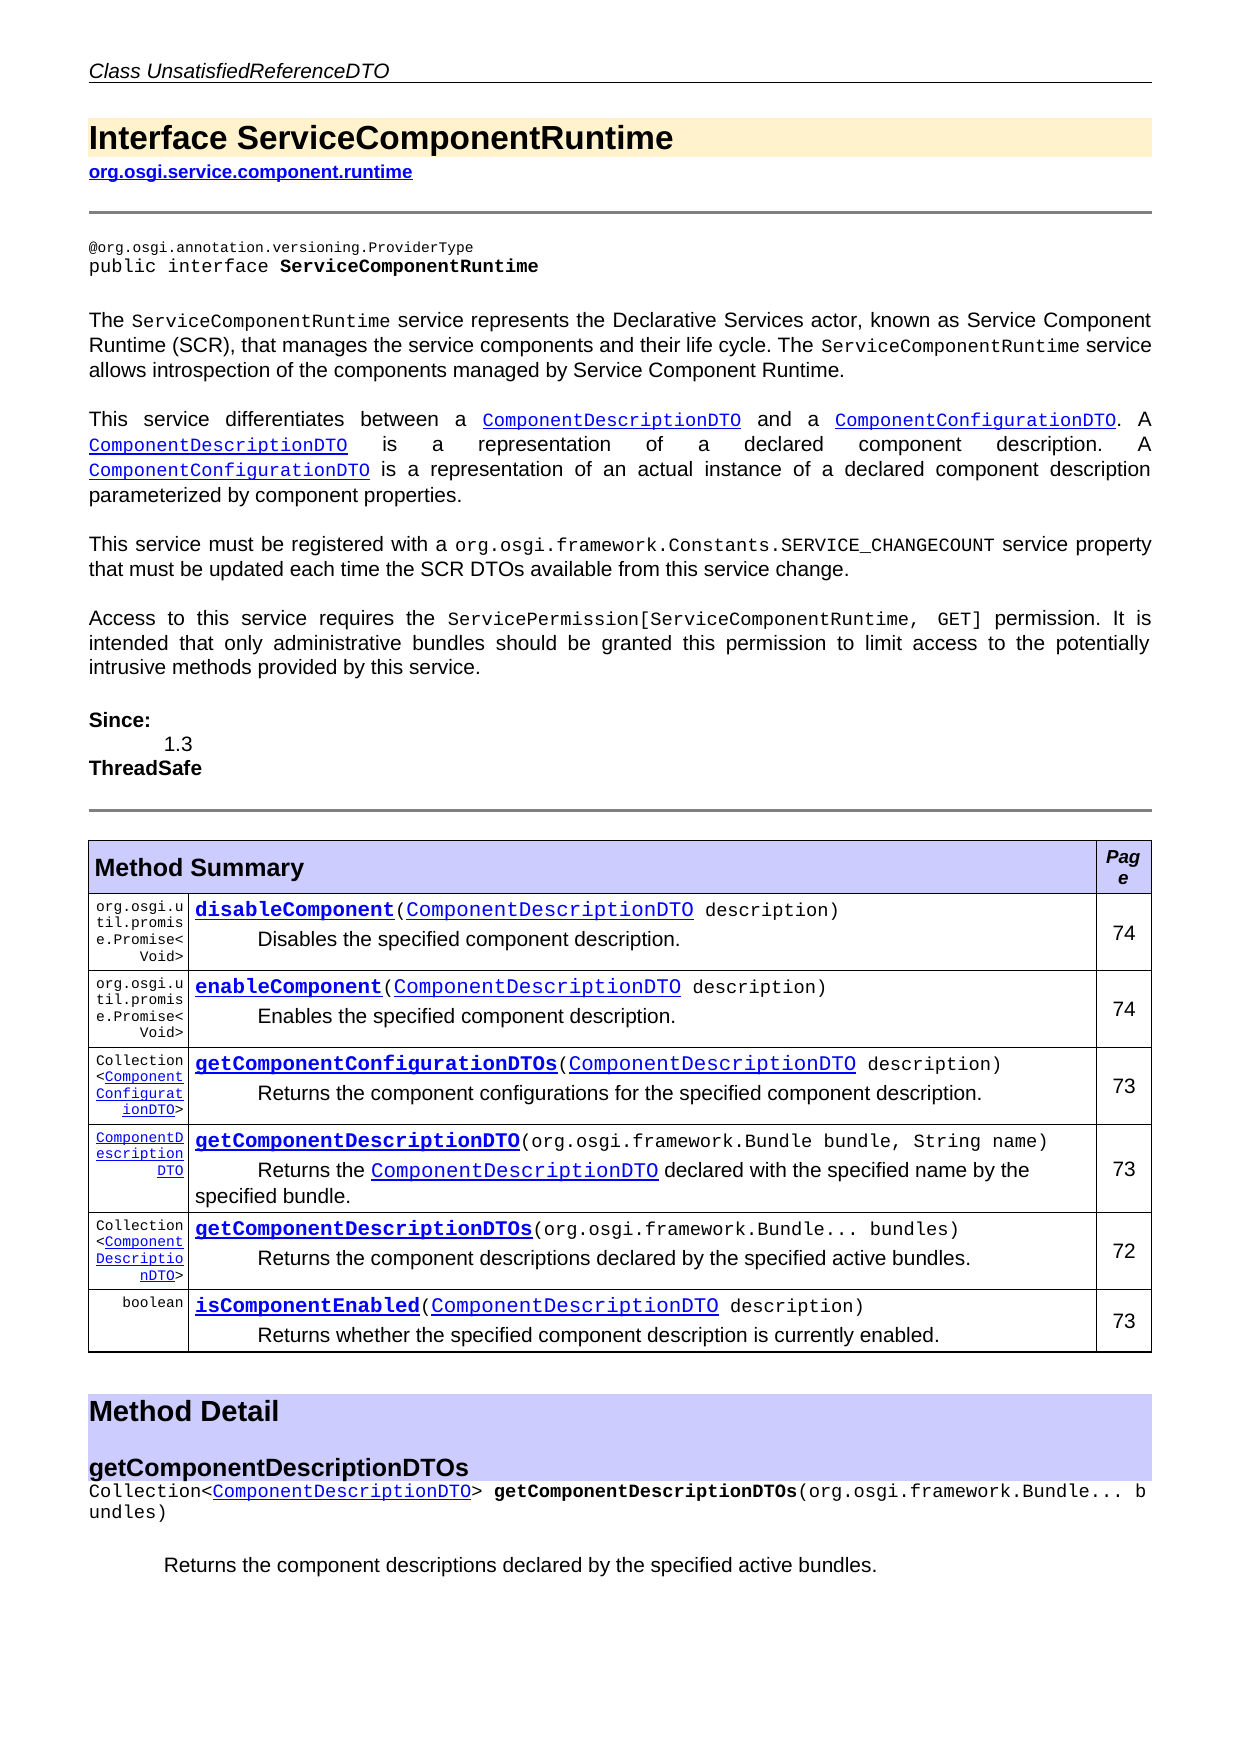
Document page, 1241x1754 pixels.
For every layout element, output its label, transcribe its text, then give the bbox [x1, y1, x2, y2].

table_cell boolean [89, 1290, 188, 1351]
subtitle getComponentDescriptionDTOs [88, 1453, 1152, 1481]
table_cell 74 [1097, 1290, 1151, 1351]
table_cell Collection<ComponentDescriptionDTO> [89, 1213, 188, 1289]
table_cell 75 [1097, 894, 1151, 970]
table_header Page [1097, 841, 1151, 893]
table_cell 74 [1097, 1048, 1151, 1124]
table_cell 73 [1097, 1213, 1151, 1289]
text ThreadSafe [88, 756, 1152, 780]
table_cell Collection<ComponentConfigurationDTO> [89, 1048, 188, 1124]
table_cell getComponentDescriptionDTOs(org.osgi.framework.Bundle... bundles) Returns the component descriptions declared by the specified active bundles. [189, 1213, 1096, 1289]
table_cell getComponentDescriptionDTO(org.osgi.framework.Bundle bundle, String name) Returns the ComponentDescriptionDTO declared with the specified name by the specified bundle. [189, 1125, 1096, 1212]
table_cell enableComponent(ComponentDescriptionDTO description) Enables the specified component description. [189, 971, 1096, 1047]
table_cell org.osgi.util.promise.Promise<Void> [89, 971, 188, 1047]
text org.osgi.service.component.runtime [88, 160, 1152, 182]
text The ServiceComponentRuntime service represents the Declarative Services actor, known as Service Component Runtime (SCR), that manages the service components and their life cycle. The ServiceComponentRuntime service allows introspection of the components managed by Service Component Runtime. [88, 307, 1152, 382]
table_cell disableComponent(ComponentDescriptionDTO description) Disables the specified component description. [189, 894, 1096, 970]
text Access to this service requires the ServicePermission[ServiceComponentRuntime, GET] permission. It is intended that only administrative bundles should be granted this permission to limit access to the potentially intrusive methods provided by this service. [88, 606, 1152, 679]
text Returns the component descriptions declared by the specified active bundles. [163, 1553, 1152, 1577]
subtitle Interface ServiceComponentRuntime [88, 118, 1152, 157]
table_cell 75 [1097, 971, 1151, 1047]
text Since: [88, 708, 1152, 732]
text Collection<ComponentDescriptionDTO> getComponentDescriptionDTOs(org.osgi.framework.Bundle... bundles) [88, 1481, 1152, 1524]
table_cell 74 [1097, 1125, 1151, 1212]
text @org.osgi.annotation.versioning.ProviderType public interface ServiceComponentRuntime [88, 240, 1152, 278]
table_cell ComponentDescriptionDTO [89, 1125, 188, 1212]
text 1.3 [163, 732, 1152, 756]
table_header Method Summary [89, 841, 1096, 893]
text This service must be registered with a org.osgi.framework.Constants.SERVICE_CHANGECOUNT service property that must be updated each time the SCR DTOs available from this service change. [88, 531, 1152, 581]
table_cell isComponentEnabled(ComponentDescriptionDTO description) Returns whether the specified component description is currently enabled. [189, 1290, 1096, 1351]
table_cell getComponentConfigurationDTOs(ComponentDescriptionDTO description) Returns the component configurations for the specified component description. [189, 1048, 1096, 1124]
subtitle Method Detail [88, 1394, 1152, 1427]
table_cell org.osgi.util.promise.Promise<Void> [89, 894, 188, 970]
text This service differentiates between a ComponentDescriptionDTO and a ComponentConfigurationDTO. A ComponentDescriptionDTO is a representation of a declared component description. A ComponentConfigurationDTO is a representation of an actual instance of a declared component description parameterized by component properties. [88, 407, 1152, 506]
